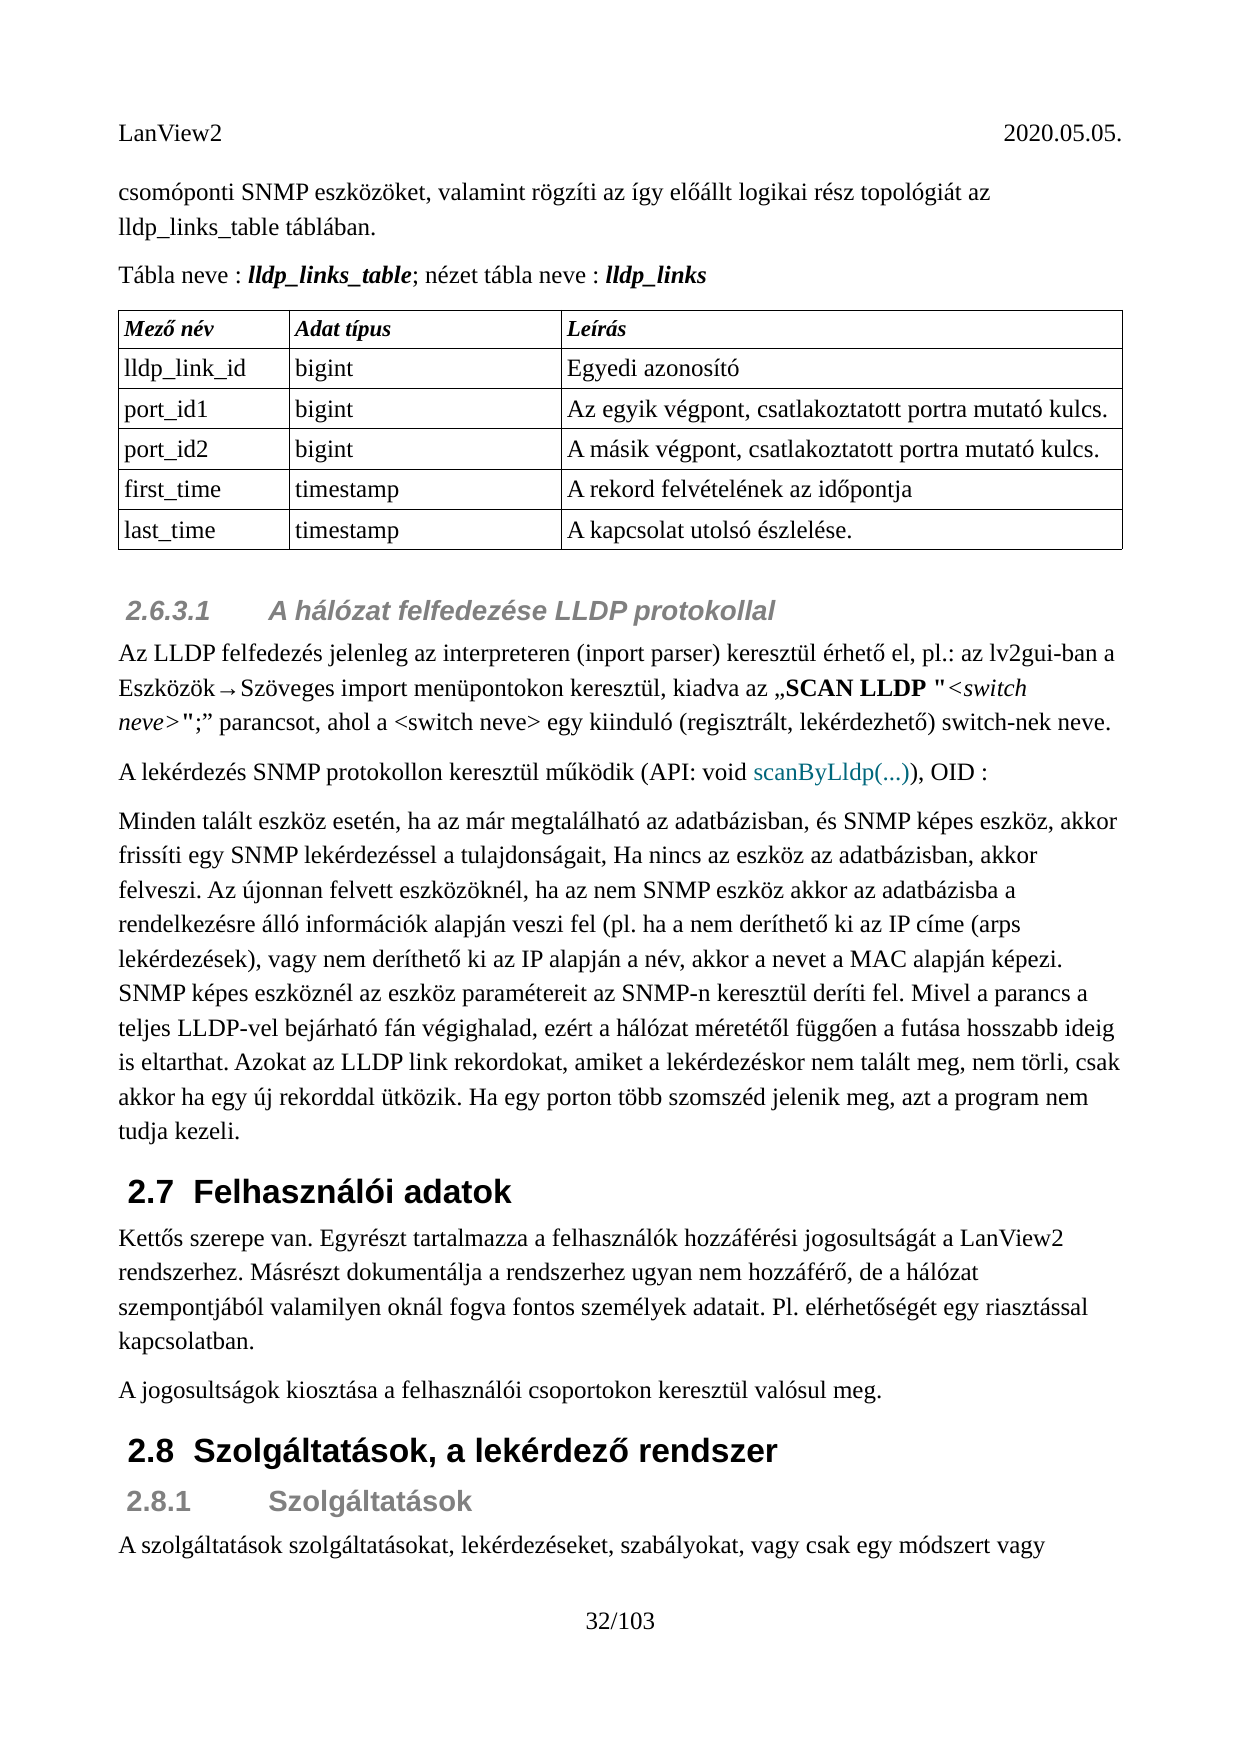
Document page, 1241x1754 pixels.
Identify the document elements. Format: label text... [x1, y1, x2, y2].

table_header Mező név [119, 311, 289, 348]
table_cell timestamp [290, 510, 561, 549]
table_cell bigint [290, 389, 561, 428]
text Az LLDP felfedezés jelenleg az interpreteren (inport parser) keresztül érhető el, pl.: az lv2gui-ban a Eszközök→Szöveges import menüpontokon keresztül, kiadva az „SCAN LLDP "<switch neve>";” parancsot, ahol a <switch neve> egy kiinduló (regisztrált, lekérdezhető) switch-nek neve. [118, 638, 1122, 736]
subtitle A hálózat felfedezése LLDP protokollal [118, 594, 1122, 626]
table_cell Egyedi azonosító [562, 349, 1122, 388]
table_cell A kapcsolat utolsó észlelése. [562, 510, 1122, 549]
table_cell port_id1 [119, 389, 289, 428]
table_cell first_time [119, 470, 289, 509]
table_cell last_time [119, 510, 289, 549]
table_header Leírás [562, 311, 1122, 348]
table_cell port_id2 [119, 429, 289, 468]
table_cell bigint [290, 349, 561, 388]
table_cell bigint [290, 429, 561, 468]
table_header Adat típus [290, 311, 561, 348]
text A jogosultságok kiosztása a felhasználói csoportokon keresztül valósul meg. [118, 1375, 1122, 1404]
table_cell A másik végpont, csatlakoztatott portra mutató kulcs. [562, 429, 1122, 468]
table_cell Az egyik végpont, csatlakoztatott portra mutató kulcs. [562, 389, 1122, 428]
text A szolgáltatások szolgáltatásokat, lekérdezéseket, szabályokat, vagy csak egy módszert vagy [118, 1530, 1122, 1558]
text Kettős szerepe van. Egyrészt tartalmazza a felhasználók hozzáférési jogosultságát a LanView2 rendszerhez. Másrészt dokumentálja a rendszerhez ugyan nem hozzáférő, de a hálózat szempontjából valamilyen oknál fogva fontos személyek adatait. Pl. elérhetőségét egy riasztással kapcsolatban. [118, 1223, 1122, 1355]
subtitle Szolgáltatások, a lekérdező rendszer [118, 1431, 1122, 1469]
text Minden talált eszköz esetén, ha az már megtalálható az adatbázisban, és SNMP képes eszköz, akkor frissíti egy SNMP lekérdezéssel a tulajdonságait, Ha nincs az eszköz az adatbázisban, akkor felveszi. Az újonnan felvett eszközöknél, ha az nem SNMP eszköz akkor az adatbázisba a rendelkezésre álló információk alapján veszi fel (pl. ha a nem deríthető ki az IP címe (arps lekérdezések), vagy nem deríthető ki az IP alapján a név, akkor a nevet a MAC alapján képezi. SNMP képes eszköznél az eszköz paramétereit az SNMP-n keresztül deríti fel. Mivel a parancs a teljes LLDP-vel bejárható fán végighalad, ezért a hálózat méretétől függően a futása hosszabb ideig is eltarthat. Azokat az LLDP link rekordokat, amiket a lekérdezéskor nem talált meg, nem törli, csak akkor ha egy új rekorddal ütközik. Ha egy porton több szomszéd jelenik meg, azt a program nem tudja kezeli. [118, 806, 1122, 1145]
subtitle Felhasználói adatok [118, 1172, 1122, 1210]
table_cell A rekord felvételének az időpontja [562, 470, 1122, 509]
text Tábla neve : lldp_links_table; nézet tábla neve : lldp_links [118, 261, 1122, 289]
text csomóponti SNMP eszközöket, valamint rögzíti az így előállt logikai rész topológiát az lldp_links_table táblában. [118, 177, 1122, 240]
table_cell lldp_link_id [119, 349, 289, 388]
subtitle Szolgáltatások [118, 1484, 1122, 1517]
text A lekérdezés SNMP protokollon keresztül működik (API: void scanByLldp(...)), OID : [118, 757, 1122, 785]
table_cell timestamp [290, 470, 561, 509]
